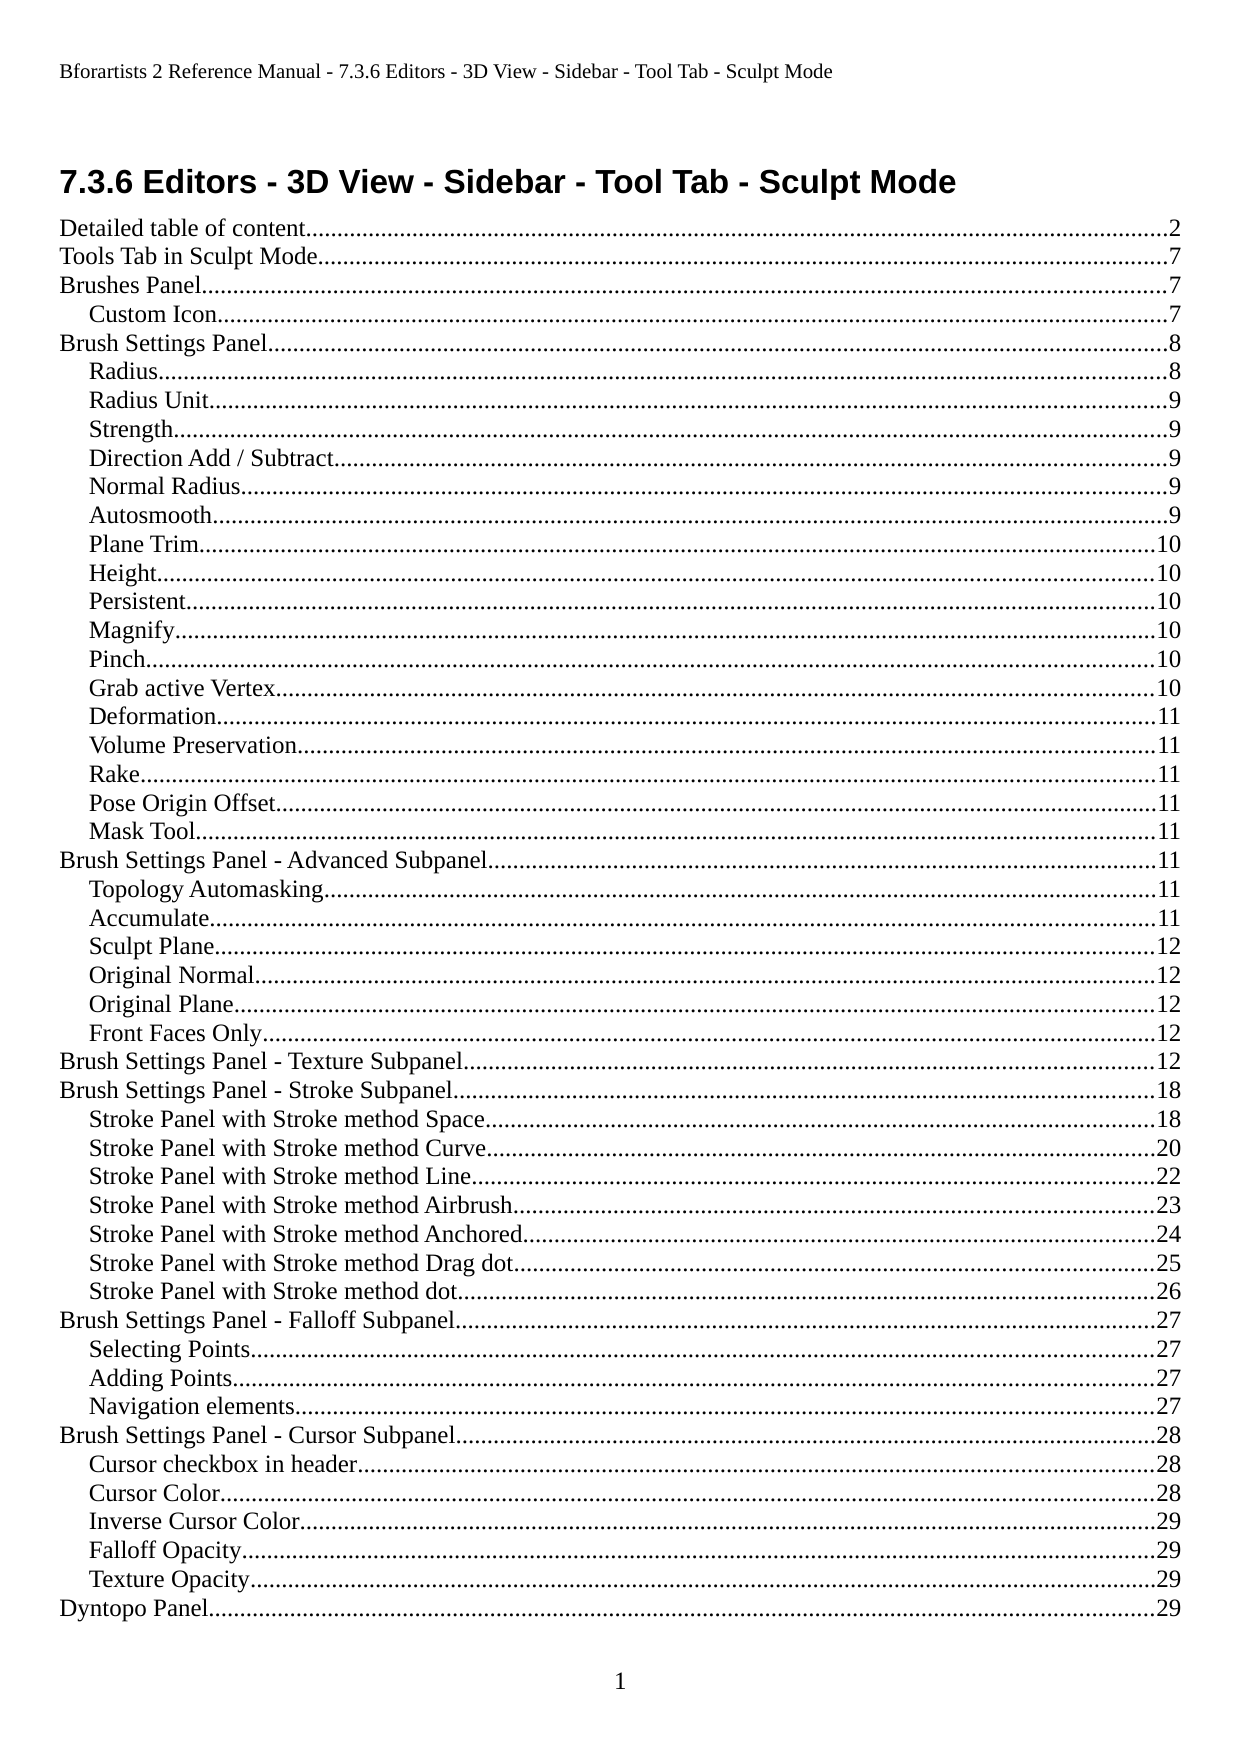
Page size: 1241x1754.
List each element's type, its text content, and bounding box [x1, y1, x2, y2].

text Rake 11 [88, 759, 1181, 788]
text Radius 8 [88, 356, 1181, 385]
subtitle 7.3.6 Editors - 3D View - Sidebar - Tool Tab - Sculpt Mode [59, 162, 1181, 200]
text Brush Settings Panel - Stroke Subpanel 18 [59, 1075, 1181, 1104]
text Texture Opacity 29 [88, 1564, 1181, 1593]
text Navigation elements 27 [88, 1391, 1181, 1420]
text Sculpt Plane 12 [88, 931, 1181, 960]
text Strength 9 [88, 414, 1181, 443]
text Stroke Panel with Stroke method Airbrush 23 [88, 1190, 1181, 1219]
text Cursor checkbox in header 28 [88, 1449, 1181, 1478]
text Inverse Cursor Color 29 [88, 1506, 1181, 1535]
text Topology Automasking 11 [88, 874, 1181, 903]
text Accumulate 11 [88, 903, 1181, 931]
text Stroke Panel with Stroke method dot 26 [88, 1276, 1181, 1305]
text Persistent 10 [88, 586, 1181, 615]
text Normal Radius 9 [88, 471, 1181, 500]
text Custom Icon 7 [88, 299, 1181, 328]
text Brush Settings Panel - Advanced Subpanel 11 [59, 845, 1181, 874]
text Magnify 10 [88, 615, 1181, 644]
text Cursor Color 28 [88, 1478, 1181, 1506]
text Autosmooth 9 [88, 500, 1181, 529]
text Stroke Panel with Stroke method Line 22 [88, 1161, 1181, 1190]
text Brushes Panel 7 [59, 270, 1181, 299]
text Plane Trim 10 [88, 529, 1181, 558]
text Stroke Panel with Stroke method Curve 20 [88, 1133, 1181, 1161]
text Stroke Panel with Stroke method Anchored 24 [88, 1219, 1181, 1248]
text Brush Settings Panel - Falloff Subpanel 27 [59, 1305, 1181, 1334]
text Detailed table of content 2 [59, 213, 1181, 241]
text Selecting Points 27 [88, 1334, 1181, 1363]
text Stroke Panel with Stroke method Drag dot 25 [88, 1248, 1181, 1276]
text Front Faces Only 12 [88, 1018, 1181, 1046]
text Volume Preservation 11 [88, 730, 1181, 759]
text Brush Settings Panel - Cursor Subpanel 28 [59, 1420, 1181, 1449]
text Falloff Opacity 29 [88, 1535, 1181, 1564]
text Stroke Panel with Stroke method Space 18 [88, 1104, 1181, 1133]
text Height 10 [88, 558, 1181, 586]
text Tools Tab in Sculpt Mode 7 [59, 241, 1181, 270]
text Radius Unit 9 [88, 385, 1181, 414]
text Adding Points 27 [88, 1363, 1181, 1391]
text Original Plane 12 [88, 989, 1181, 1018]
text Dyntopo Panel 29 [59, 1593, 1181, 1621]
text Original Normal 12 [88, 960, 1181, 989]
text Direction Add / Subtract 9 [88, 443, 1181, 471]
text Brush Settings Panel - Texture Subpanel 12 [59, 1046, 1181, 1075]
text Pinch 10 [88, 644, 1181, 673]
text Brush Settings Panel 8 [59, 328, 1181, 356]
text Deformation 11 [88, 701, 1181, 730]
text Mask Tool 11 [88, 816, 1181, 845]
text Grab active Vertex 10 [88, 673, 1181, 701]
text Pose Origin Offset 11 [88, 788, 1181, 816]
